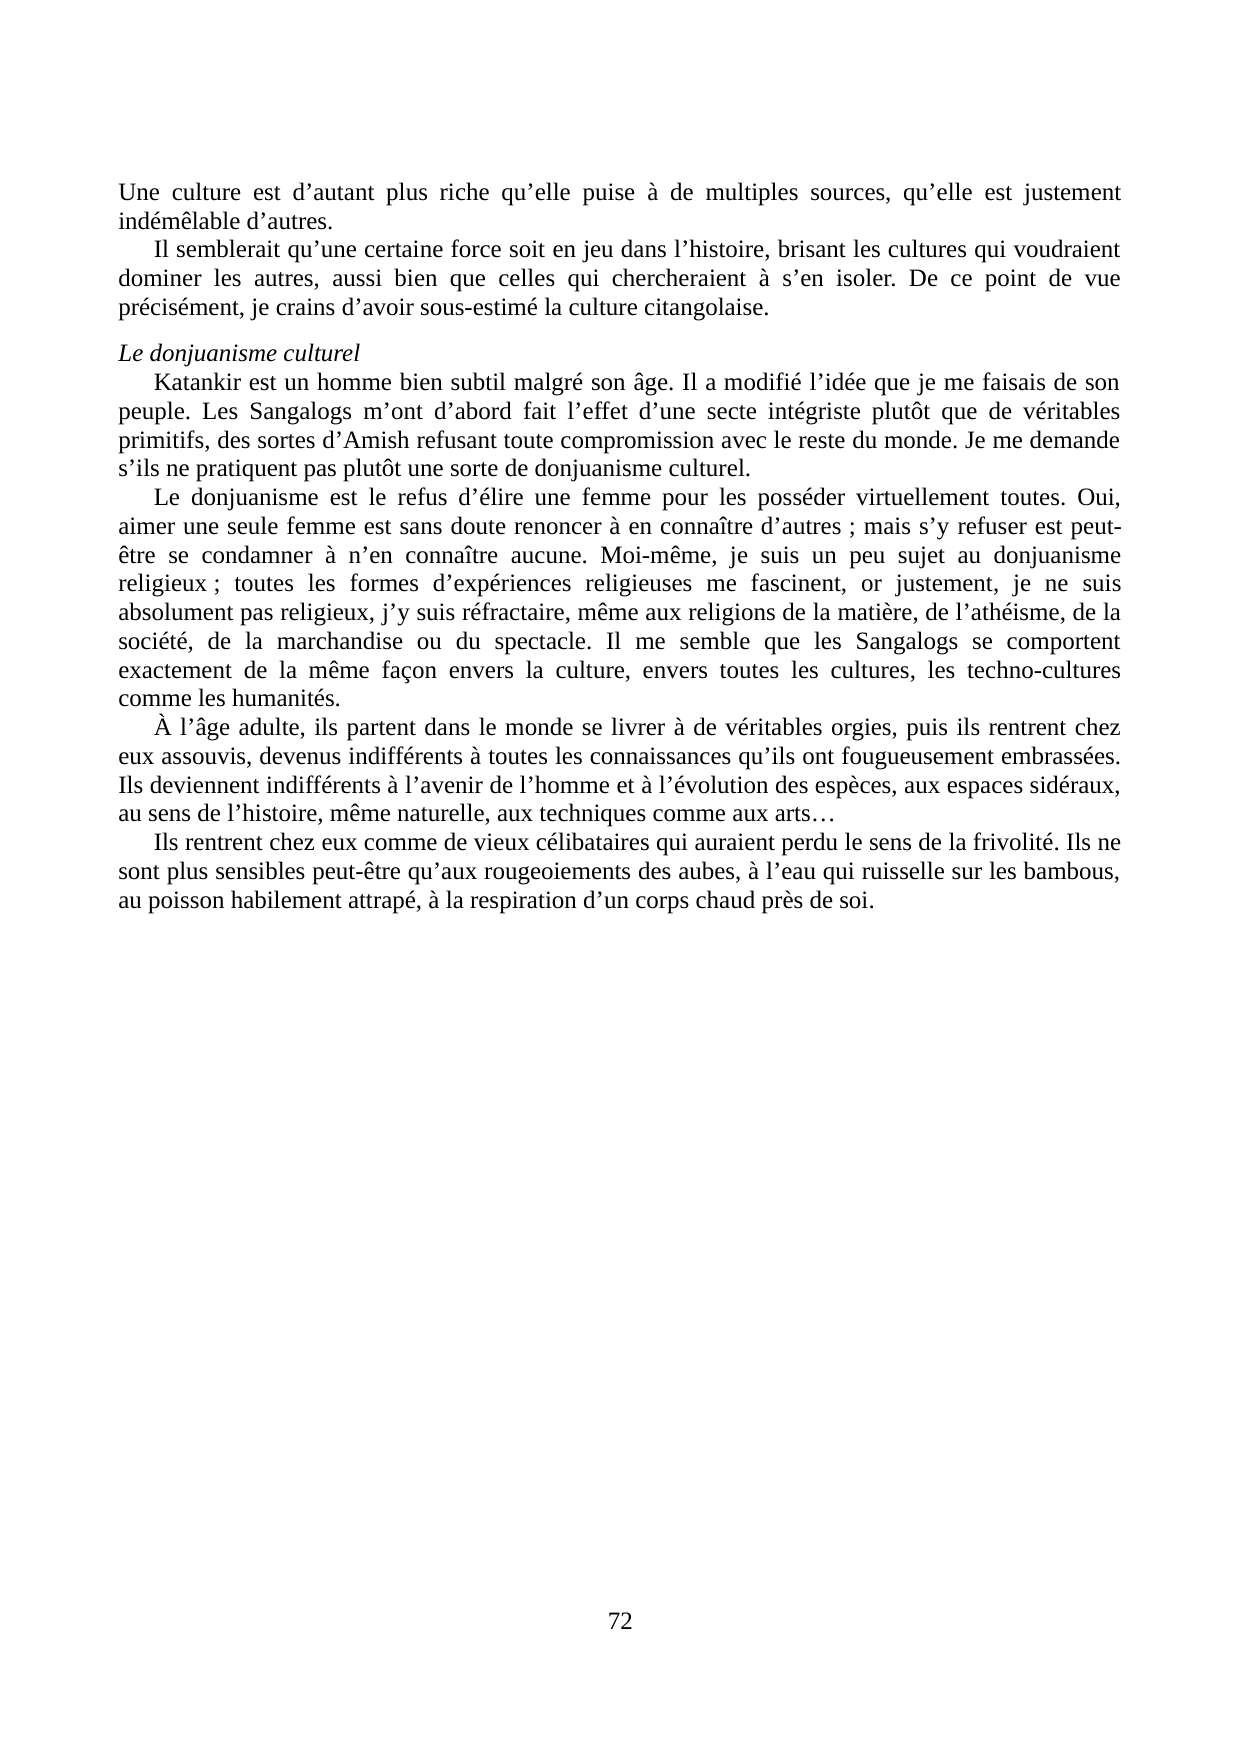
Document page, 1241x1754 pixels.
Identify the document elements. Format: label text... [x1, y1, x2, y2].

text Il semblerait qu’une certaine force soit en jeu dans l’histoire, brisant les cultures qui voudraient dominer les autres, aussi bien que celles qui chercheraient à s’en isoler. De ce point de vue précisément, je crains d’avoir sous-estimé la culture citangolaise. [118, 234, 1122, 321]
text À l’âge adulte, ils partent dans le monde se livrer à de véritables orgies, puis ils rentrent chez eux assouvis, devenus indifférents à toutes les connaissances qu’ils ont fougueusement embrassées. Ils deviennent indifférents à l’avenir de l’homme et à l’évolution des espèces, aux espaces sidéraux, au sens de l’histoire, même naturelle, aux techniques comme aux arts… [118, 712, 1122, 827]
text Ils rentrent chez eux comme de vieux célibataires qui auraient perdu le sens de la frivolité. Ils ne sont plus sensibles peut-être qu’aux rougeoiements des aubes, à l’eau qui ruisselle sur les bambous, au poisson habilement attrapé, à la respiration d’un corps chaud près de soi. [118, 827, 1122, 913]
text Katankir est un homme bien subtil malgré son âge. Il a modifié l’idée que je me faisais de son peuple. Les Sangalogs m’ont d’abord fait l’effet d’une secte intégriste plutôt que de véritables primitifs, des sortes d’Amish refusant toute compromission avec le reste du monde. Je me demande s’ils ne pratiquent pas plutôt une sorte de donjuanisme culturel. [118, 367, 1122, 482]
text Une culture est d’autant plus riche qu’elle puise à de multiples sources, qu’elle est justement indémêlable d’autres. [118, 177, 1122, 234]
text Le donjuanisme est le refus d’élire une femme pour les posséder virtuellement toutes. Oui, aimer une seule femme est sans doute renoncer à en connaître d’autres ; mais s’y refuser est peut-être se condamner à n’en connaître aucune. Moi-même, je suis un peu sujet au donjuanisme religieux ; toutes les formes d’expériences religieuses me fascinent, or justement, je ne suis absolument pas religieux, j’y suis réfractaire, même aux religions de la matière, de l’athéisme, de la société, de la marchandise ou du spectacle. Il me semble que les Sangalogs se comportent exactement de la même façon envers la culture, envers toutes les cultures, les techno-cultures comme les humanités. [118, 482, 1122, 712]
subtitle Le donjuanisme culturel [118, 338, 1122, 367]
